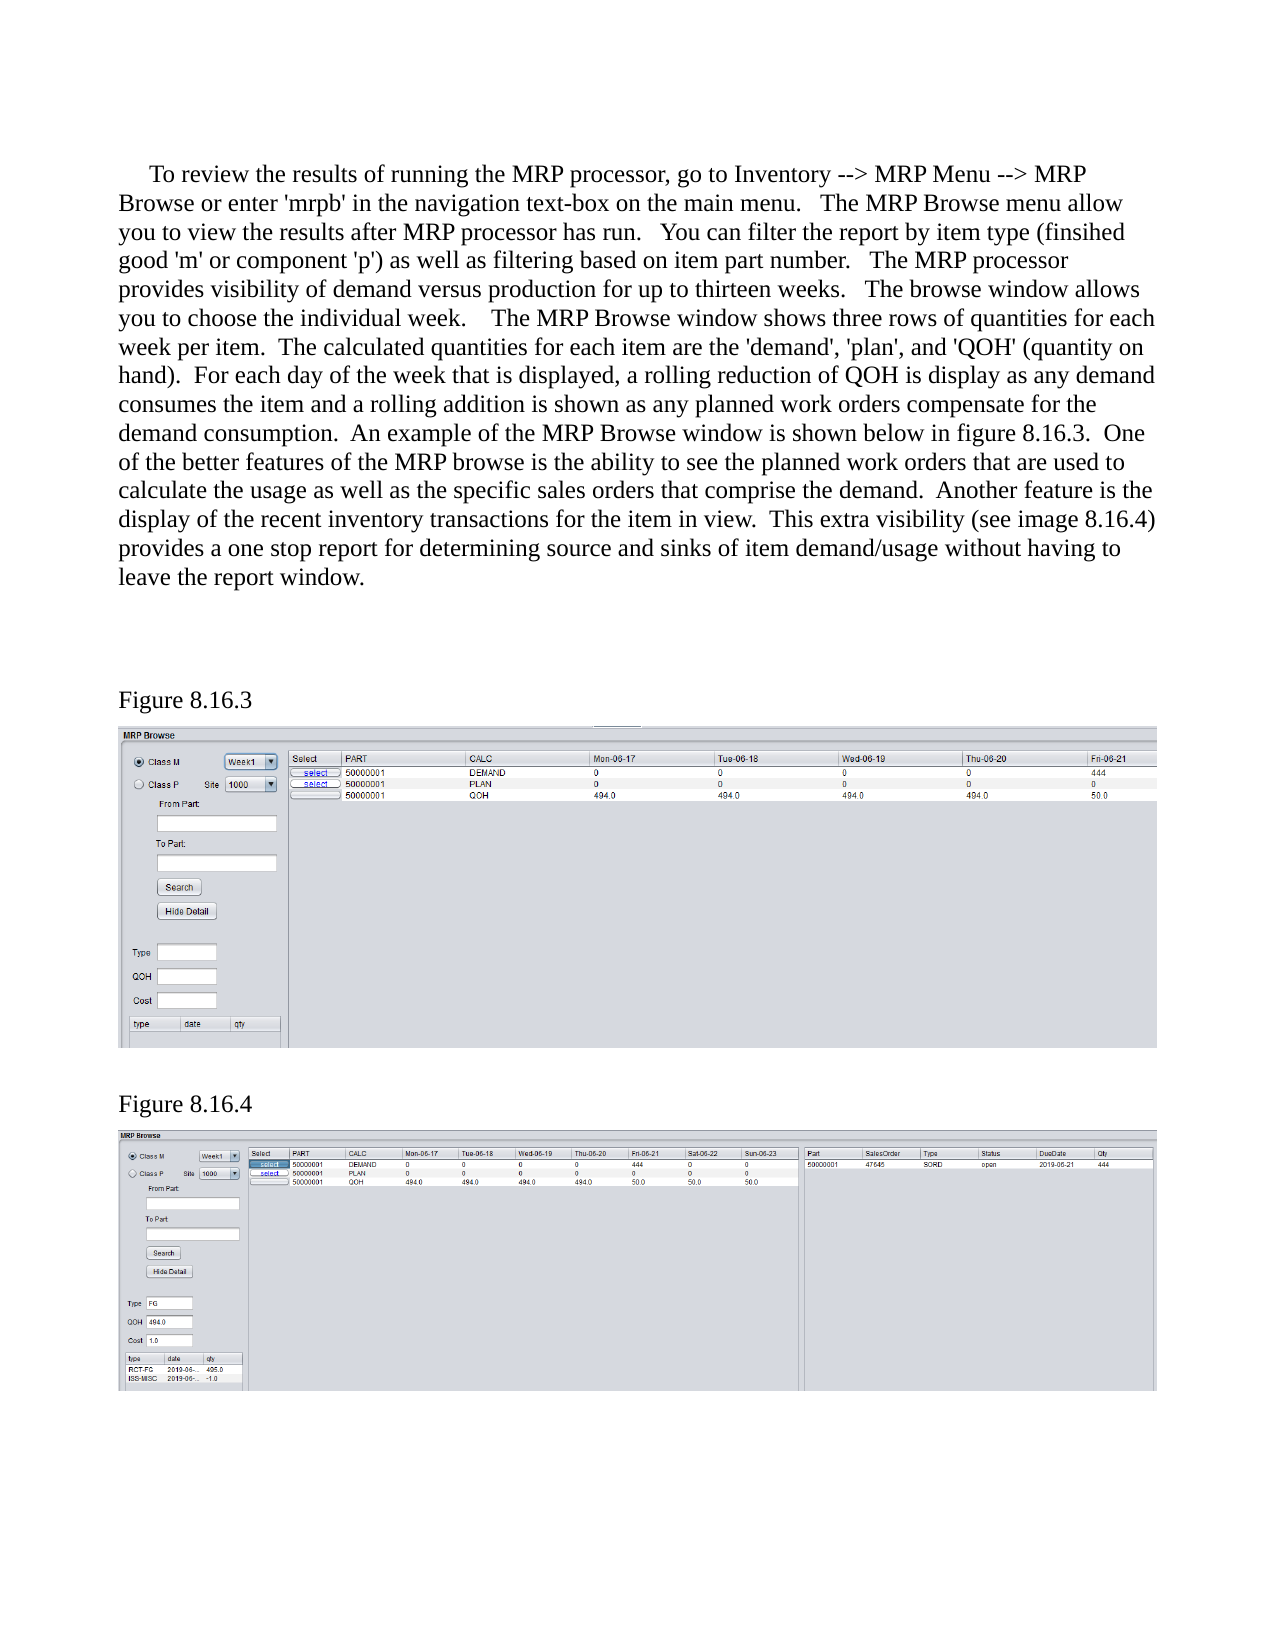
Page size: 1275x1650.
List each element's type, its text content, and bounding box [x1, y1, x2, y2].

picture [118, 1130, 1157, 1391]
picture [118, 726, 1157, 1048]
text To review the results of running the MRP processor, go to Inventory --> MRP Menu --> MRP Browse or enter 'mrpb' in the navigation text-box on the main menu. The MRP Browse menu allow you to view the results after MRP processor has run. You can filter the report by item type (finsihed good 'm' or component 'p') as well as filtering based on item part number. The MRP processor provides visibility of demand versus production for up to thirteen weeks. The browse window allows you to choose the individual week. The MRP Browse window shows three rows of quantities for each week per item. The calculated quantities for each item are the 'demand', 'plan', and 'QOH' (quantity on hand). For each day of the week that is displayed, a rolling reduction of QOH is display as any demand consumes the item and a rolling addition is shown as any planned work orders compensate for the demand consumption. An example of the MRP Browse window is shown below in figure 8.16.3. One of the better features of the MRP browse is the ability to see the planned work orders that are used to calculate the usage as well as the specific sales orders that comprise the demand. Another feature is the display of the recent inventory transactions for the item in view. This extra visibility (see image 8.16.4) provides a one stop report for determining source and sinks of item demand/usage without having to leave the report window. [118, 159, 1157, 591]
text Figure 8.16.4 [118, 1089, 1157, 1118]
text Figure 8.16.3 [118, 686, 1157, 714]
